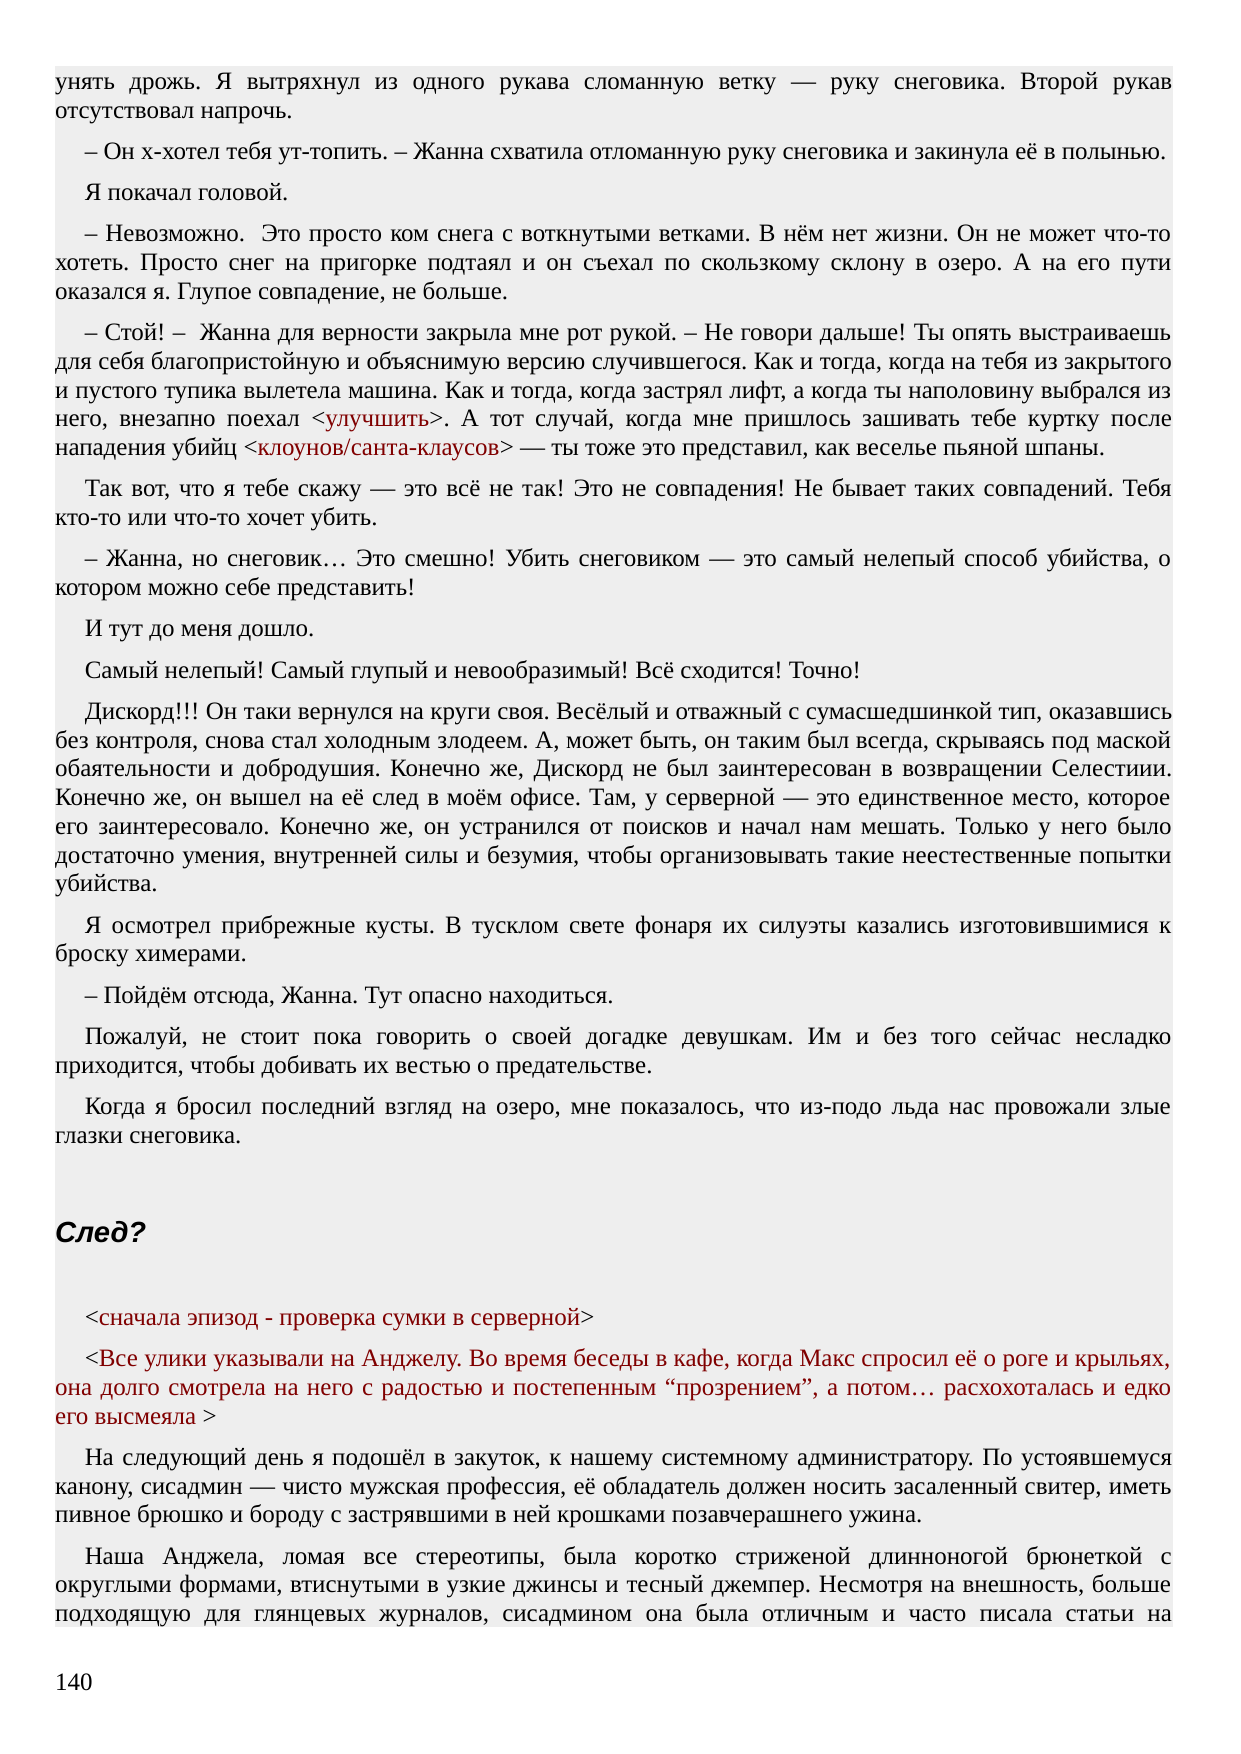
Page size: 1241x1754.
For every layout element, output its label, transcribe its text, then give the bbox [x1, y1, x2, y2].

text Так вот, что я тебе скажу — это всё не так! Это не совпадения! Не бывает таких совпадений. Тебя кто-то или что-то хочет убить. [55, 473, 1173, 531]
text – Невозможно. Это просто ком снега с воткнутыми ветками. В нём нет жизни. Он не может что-то хотеть. Просто снег на пригорке подтаял и он съехал по скользкому склону в озеро. А на его пути оказался я. Глупое совпадение, не больше. [55, 218, 1173, 305]
text Самый нелепый! Самый глупый и невообразимый! Всё сходится! Точно! [55, 655, 1173, 683]
text <сначала эпизод - проверка сумки в серверной> [55, 1302, 1173, 1331]
text Наша Анджела, ломая все стереотипы, была коротко стриженой длинноногой брюнеткой с округлыми формами, втиснутыми в узкие джинсы и тесный джемпер. Несмотря на внешность, больше подходящую для глянцевых журналов, сисадмином она была отличным и часто писала статьи на [55, 1541, 1173, 1627]
text Пожалуй, не стоит пока говорить о своей догадке девушкам. Им и без того сейчас несладко приходится, чтобы добивать их вестью о предательстве. [55, 1021, 1173, 1078]
text Когда я бросил последний взгляд на озеро, мне показалось, что из-подо льда нас провожали злые глазки снеговика. [55, 1091, 1173, 1148]
text И тут до меня дошло. [55, 613, 1173, 642]
text Дискорд!!! Он таки вернулся на круги своя. Весёлый и отважный с сумасшедшинкой тип, оказавшись без контроля, снова стал холодным злодеем. А, может быть, он таким был всегда, скрываясь под маской обаятельности и добродушия. Конечно же, Дискорд не был заинтересован в возвращении Селестиии. Конечно же, он вышел на её след в моём офисе. Там, у серверной — это единственное место, которое его заинтересовало. Конечно же, он устранился от поисков и начал нам мешать. Только у него было достаточно умения, внутренней силы и безумия, чтобы организовывать такие неестественные попытки убийства. [55, 696, 1173, 897]
subtitle След? [55, 1215, 1173, 1248]
text – Жанна, но снеговик… Это смешно! Убить снеговиком — это самый нелепый способ убийства, о котором можно себе представить! [55, 543, 1173, 601]
text Я покачал головой. [55, 177, 1173, 206]
text унять дрожь. Я вытряхнул из одного рукава сломанную ветку — руку снеговика. Второй рукав отсутствовал напрочь. [55, 66, 1173, 123]
text – Он х-хотел тебя ут-топить. – Жанна схватила отломанную руку снеговика и закинула её в полынью. [55, 136, 1173, 165]
text <Все улики указывали на Анджелу. Во время беседы в кафе, когда Макс спросил её о роге и крыльях, она долго смотрела на него с радостью и постепенным “прозрением”, а потом… расхохоталась и едко его высмеяла > [55, 1343, 1173, 1429]
text На следующий день я подошёл в закуток, к нашему системному администратору. По устоявшемуся канону, сисадмин — чисто мужская профессия, её обладатель должен носить засаленный свитер, иметь пивное брюшко и бороду с застрявшими в ней крошками позавчерашнего ужина. [55, 1442, 1173, 1528]
text Я осмотрел прибрежные кусты. В тусклом свете фонаря их силуэты казались изготовившимися к броску химерами. [55, 910, 1173, 967]
text – Стой! – Жанна для верности закрыла мне рот рукой. – Не говори дальше! Ты опять выстраиваешь для себя благопристойную и объяснимую версию случившегося. Как и тогда, когда на тебя из закрытого и пустого тупика вылетела машина. Как и тогда, когда застрял лифт, а когда ты наполовину выбрался из него, внезапно поехал <улучшить>. А тот случай, когда мне пришлось зашивать тебе куртку после нападения убийц <клоунов/санта-клаусов> — ты тоже это представил, как веселье пьяной шпаны. [55, 317, 1173, 461]
text – Пойдём отсюда, Жанна. Тут опасно находиться. [55, 980, 1173, 1008]
